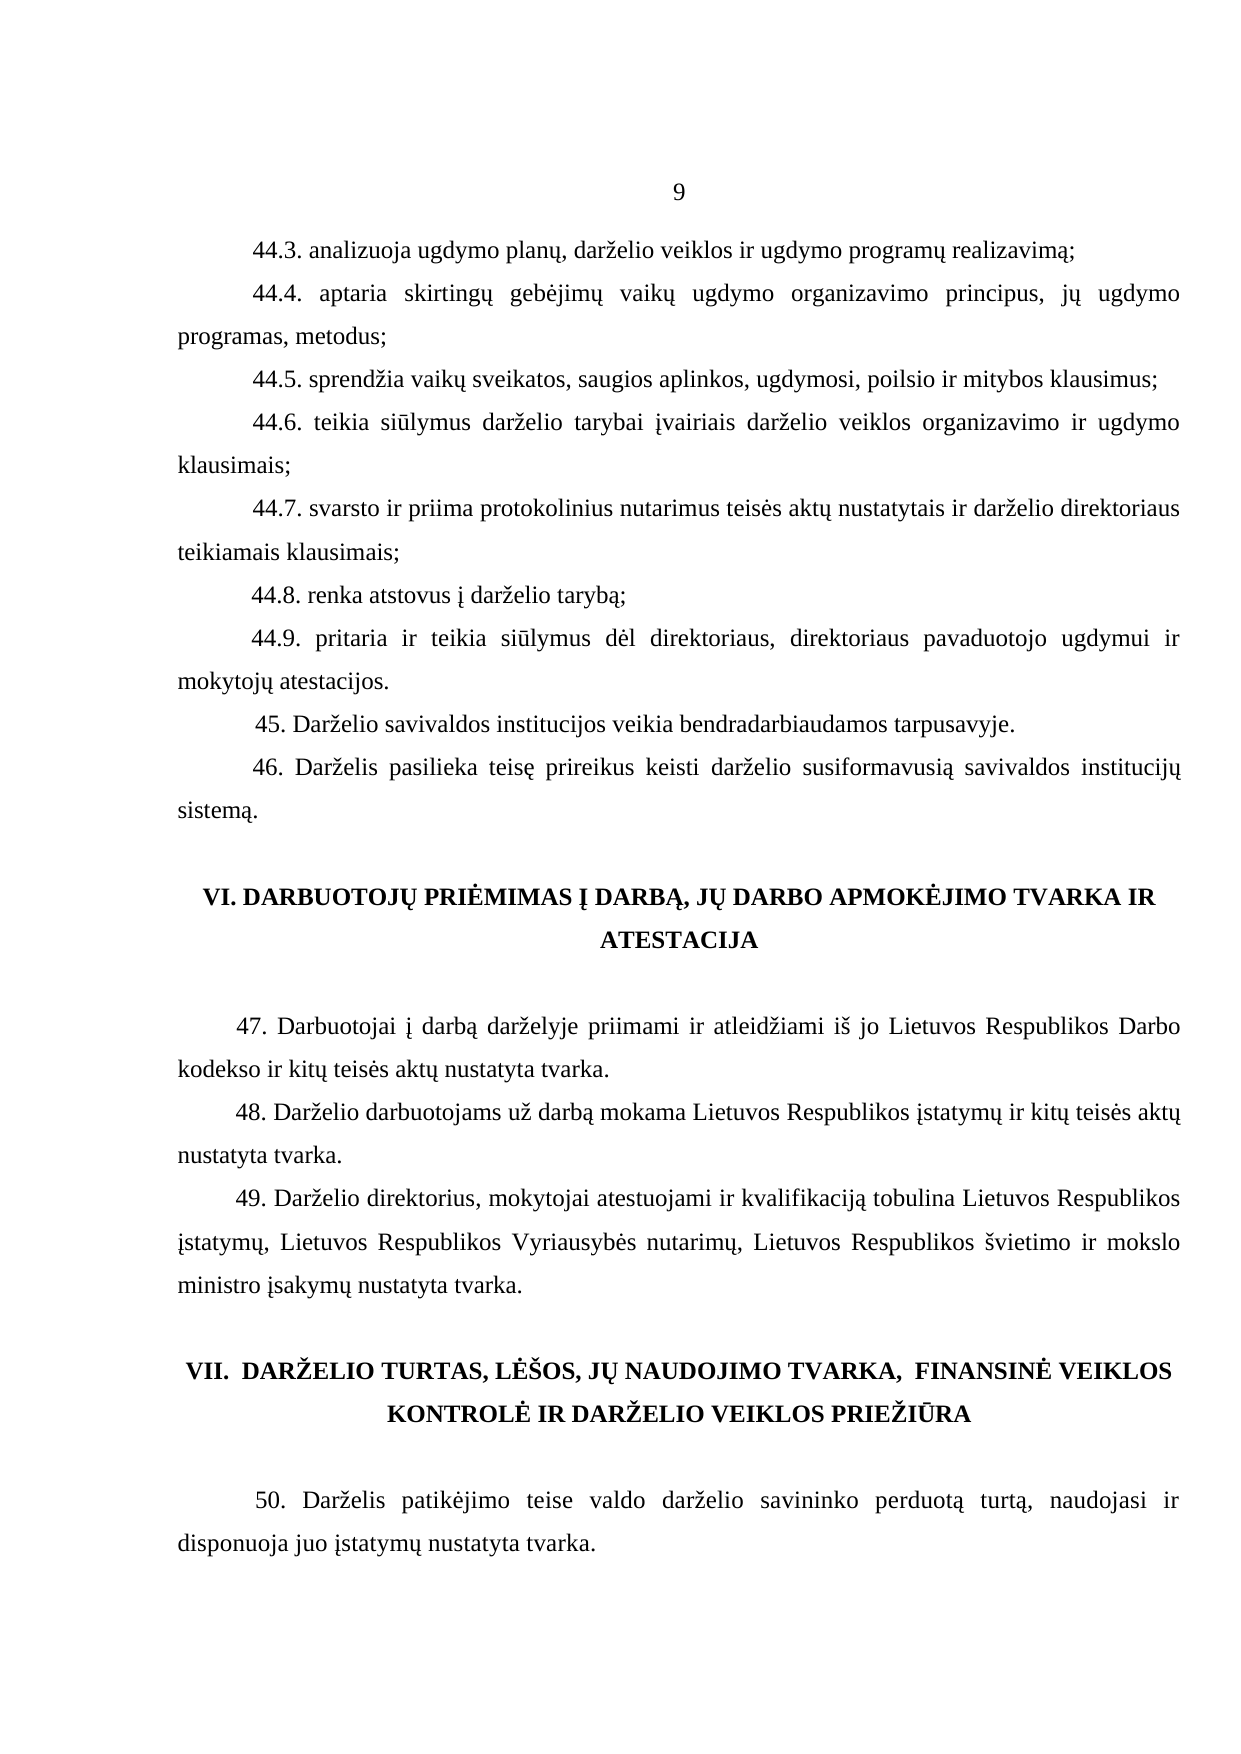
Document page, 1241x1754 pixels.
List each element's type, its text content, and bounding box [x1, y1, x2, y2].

text 44.3. analizuoja ugdymo planų, darželio veiklos ir ugdymo programų realizavimą; [177, 235, 1181, 263]
text 44.7. svarsto ir priima protokolinius nutarimus teisės aktų nustatytais ir darželio direktoriaus teikiamais klausimais; [177, 493, 1181, 565]
text 50. Darželis patikėjimo teise valdo darželio savininko perduotą turtą, naudojasi ir disponuoja juo įstatymų nustatyta tvarka. [177, 1485, 1181, 1557]
text 47. Darbuotojai į darbą darželyje priimami ir atleidžiami iš jo Lietuvos Respublikos Darbo kodekso ir kitų teisės aktų nustatyta tvarka. [177, 1011, 1181, 1083]
text 46. Darželis pasilieka teisę prireikus keisti darželio susiformavusią savivaldos institucijų sistemą. [177, 752, 1181, 824]
text 44.5. sprendžia vaikų sveikatos, saugios aplinkos, ugdymosi, poilsio ir mitybos klausimus; [177, 364, 1181, 393]
text 45. Darželio savivaldos institucijos veikia bendradarbiaudamos tarpusavyje. [177, 709, 1181, 738]
text VI. DARBUOTOJŲ PRIĖMIMAS Į DARBĄ, JŲ DARBO APMOKĖJIMO TVARKA IR ATESTACIJA [177, 882, 1181, 953]
text 44.4. aptaria skirtingų gebėjimų vaikų ugdymo organizavimo principus, jų ugdymo programas, metodus; [177, 278, 1181, 350]
text 48. Darželio darbuotojams už darbą mokama Lietuvos Respublikos įstatymų ir kitų teisės aktų nustatyta tvarka. [177, 1097, 1181, 1169]
text 44.9. pritaria ir teikia siūlymus dėl direktoriaus, direktoriaus pavaduotojo ugdymui ir mokytojų atestacijos. [177, 623, 1181, 695]
text 49. Darželio direktorius, mokytojai atestuojami ir kvalifikaciją tobulina Lietuvos Respublikos įstatymų, Lietuvos Respublikos Vyriausybės nutarimų, Lietuvos Respublikos švietimo ir mokslo ministro įsakymų nustatyta tvarka. [177, 1183, 1181, 1298]
text VII. DARŽELIO TURTAS, LĖŠOS, JŲ NAUDOJIMO TVARKA, FINANSINĖ VEIKLOS KONTROLĖ IR DARŽELIO VEIKLOS PRIEŽIŪRA [177, 1356, 1181, 1428]
text 44.6. teikia siūlymus darželio tarybai įvairiais darželio veiklos organizavimo ir ugdymo klausimais; [177, 407, 1181, 479]
text 44.8. renka atstovus į darželio tarybą; [177, 580, 1181, 608]
